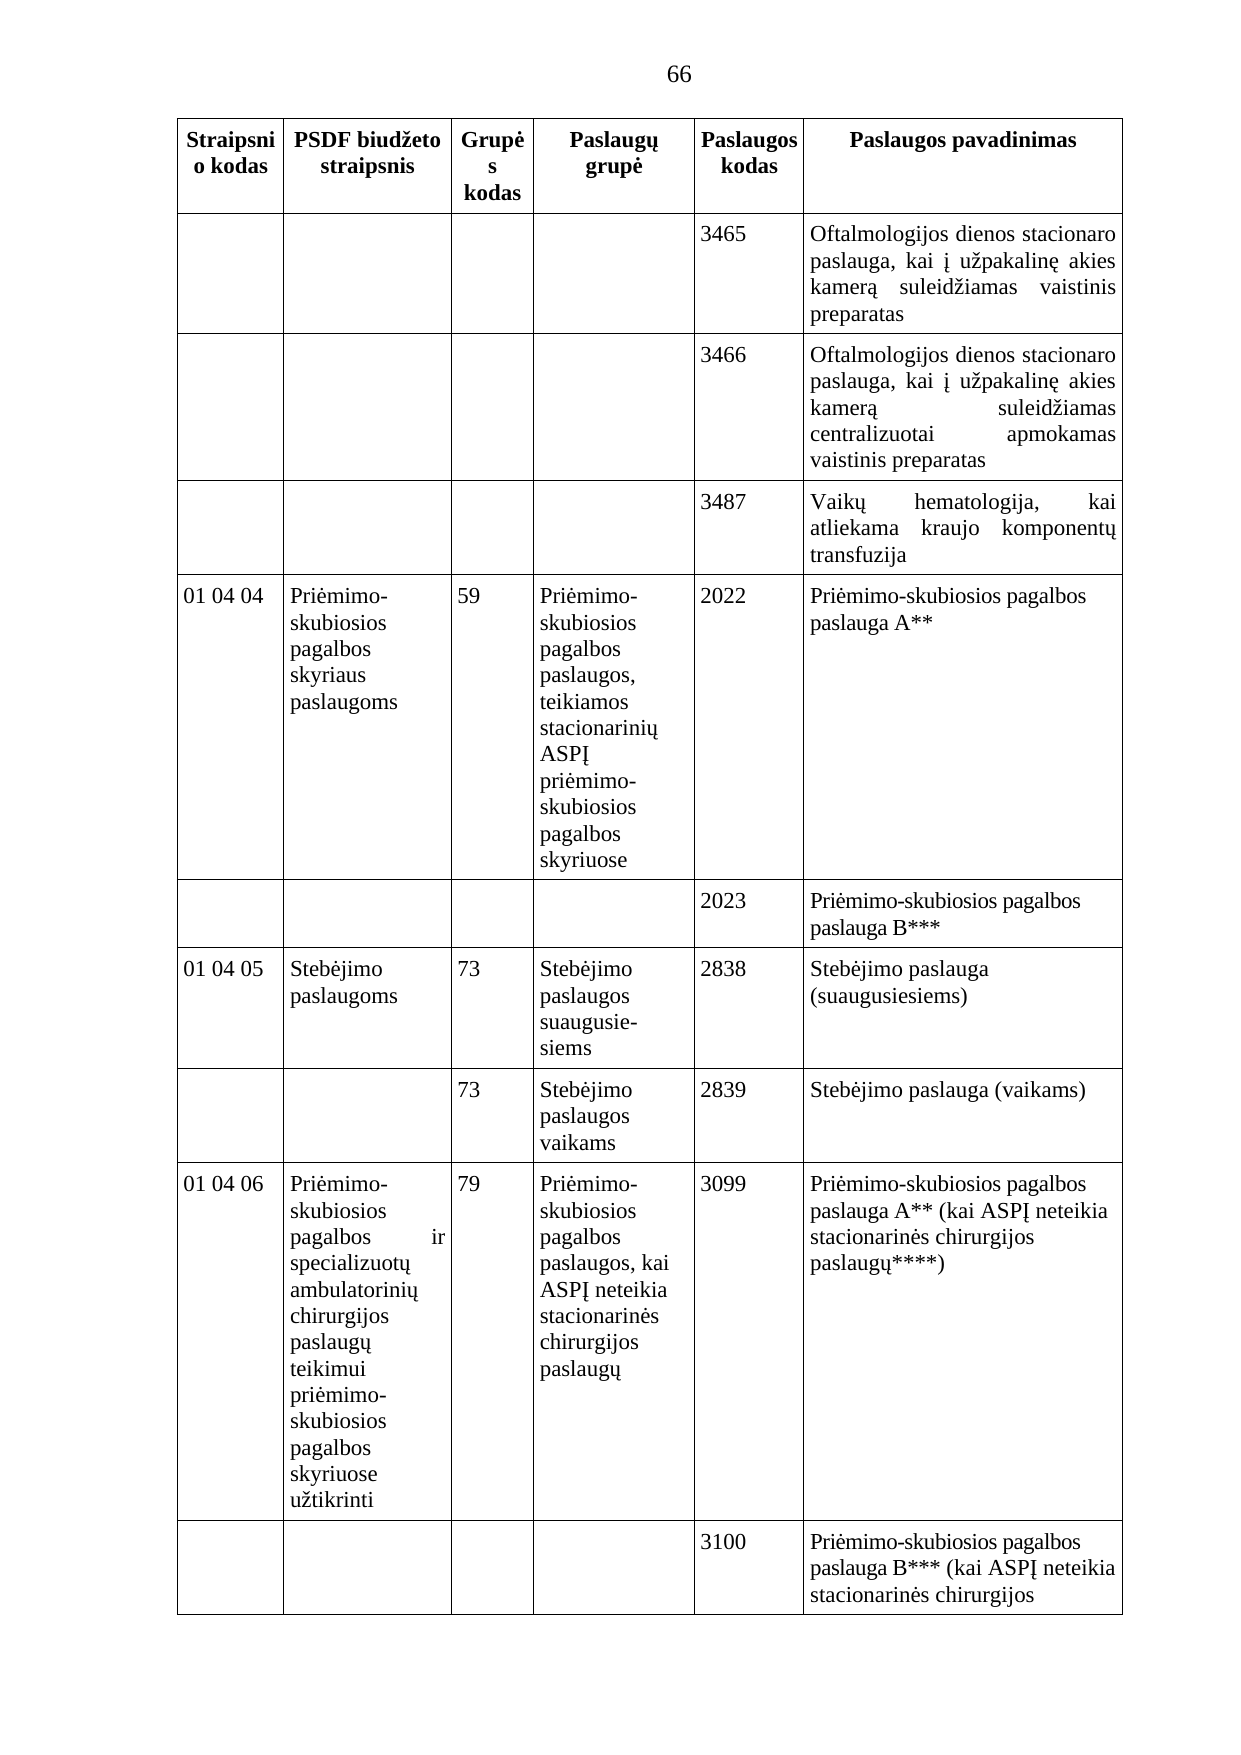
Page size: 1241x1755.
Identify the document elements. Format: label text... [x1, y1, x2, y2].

table_cell [178, 334, 283, 480]
table_header Paslaugų grupė [534, 119, 694, 212]
table_cell 3099 [695, 1163, 803, 1520]
table_cell Stebėjimo paslauga (vaikams) [804, 1069, 1122, 1162]
table_cell [534, 880, 694, 947]
table_cell Oftalmologijos dienos stacionaro paslauga, kai į užpakalinę akies kamerą suleidžiamas centralizuotai apmokamas vaistinis preparatas [804, 334, 1122, 480]
table_cell Stebėjimo paslaugos vaikams [534, 1069, 694, 1162]
table_cell 73 [452, 1069, 533, 1162]
table_cell Vaikų hematologija, kai atliekama kraujo komponentų transfuzija [804, 481, 1122, 574]
table_cell 2839 [695, 1069, 803, 1162]
table_cell 2838 [695, 948, 803, 1068]
table_cell 01 04 04 [178, 575, 283, 879]
table_cell Oftalmologijos dienos stacionaro paslauga, kai į užpakalinę akies kamerą suleidžiamas vaistinis preparatas [804, 214, 1122, 333]
table_cell Priėmimo-skubiosios pagalbos paslauga A** [804, 575, 1122, 879]
table_cell [534, 1521, 694, 1614]
table_cell Priėmimo-skubiosios pagalbos paslaugos, teikiamos stacionarinių ASPĮ priėmimo-skubiosios pagalbos skyriuose [534, 575, 694, 879]
table_cell Priėmimo-skubiosios pagalbos paslauga B*** [804, 880, 1122, 947]
table_cell 2022 [695, 575, 803, 879]
table_cell Priėmimo-skubiosios pagalbos paslaugos, kai ASPĮ neteikia stacionarinės chirurgijos paslaugų [534, 1163, 694, 1520]
table_cell 3100 [695, 1521, 803, 1614]
table_cell [452, 481, 533, 574]
table_cell [284, 481, 451, 574]
table_cell Priėmimo-skubiosios pagalbos ir specializuotų ambulatorinių chirurgijos paslaugų teikimui priėmimo-skubiosios pagalbos skyriuose užtikrinti [284, 1163, 451, 1520]
table_cell [178, 481, 283, 574]
table_cell Stebėjimo paslaugoms [284, 948, 451, 1068]
table_cell Priėmimo-skubiosios pagalbos skyriaus paslaugoms [284, 575, 451, 879]
table_header PSDF biudžeto straipsnis [284, 119, 451, 212]
table_cell Priėmimo-skubiosios pagalbos paslauga A** (kai ASPĮ neteikia stacionarinės chirurgijos paslaugų****) [804, 1163, 1122, 1520]
table_cell [284, 880, 451, 947]
table_cell [452, 334, 533, 480]
table_cell 01 04 06 [178, 1163, 283, 1520]
table_cell [284, 334, 451, 480]
table_cell [178, 1521, 283, 1614]
table_cell 73 [452, 948, 533, 1068]
table_cell [534, 334, 694, 480]
table_cell 3465 [695, 214, 803, 333]
table_header Paslaugos kodas [695, 119, 803, 212]
table_cell 3487 [695, 481, 803, 574]
table_cell [178, 1069, 283, 1162]
table_cell [178, 214, 283, 333]
table_cell Stebėjimo paslauga (suaugusiesiems) [804, 948, 1122, 1068]
table_cell [452, 1521, 533, 1614]
table_cell [452, 880, 533, 947]
table_cell [284, 1521, 451, 1614]
table_cell [178, 880, 283, 947]
table_cell Priėmimo-skubiosios pagalbos paslauga B*** (kai ASPĮ neteikia stacionarinės chirurgijos [804, 1521, 1122, 1614]
table_header Grupės kodas [452, 119, 533, 212]
table_cell 79 [452, 1163, 533, 1520]
table_cell [534, 481, 694, 574]
table_cell Stebėjimo paslaugos suaugusie-siems [534, 948, 694, 1068]
table_cell [284, 1069, 451, 1162]
table_cell [284, 214, 451, 333]
table_cell [534, 214, 694, 333]
table_header Paslaugos pavadinimas [804, 119, 1122, 212]
table_cell 01 04 05 [178, 948, 283, 1068]
table_cell 59 [452, 575, 533, 879]
table_cell [452, 214, 533, 333]
table_cell 3466 [695, 334, 803, 480]
table_cell 2023 [695, 880, 803, 947]
table_header Straipsnio kodas [178, 119, 283, 212]
